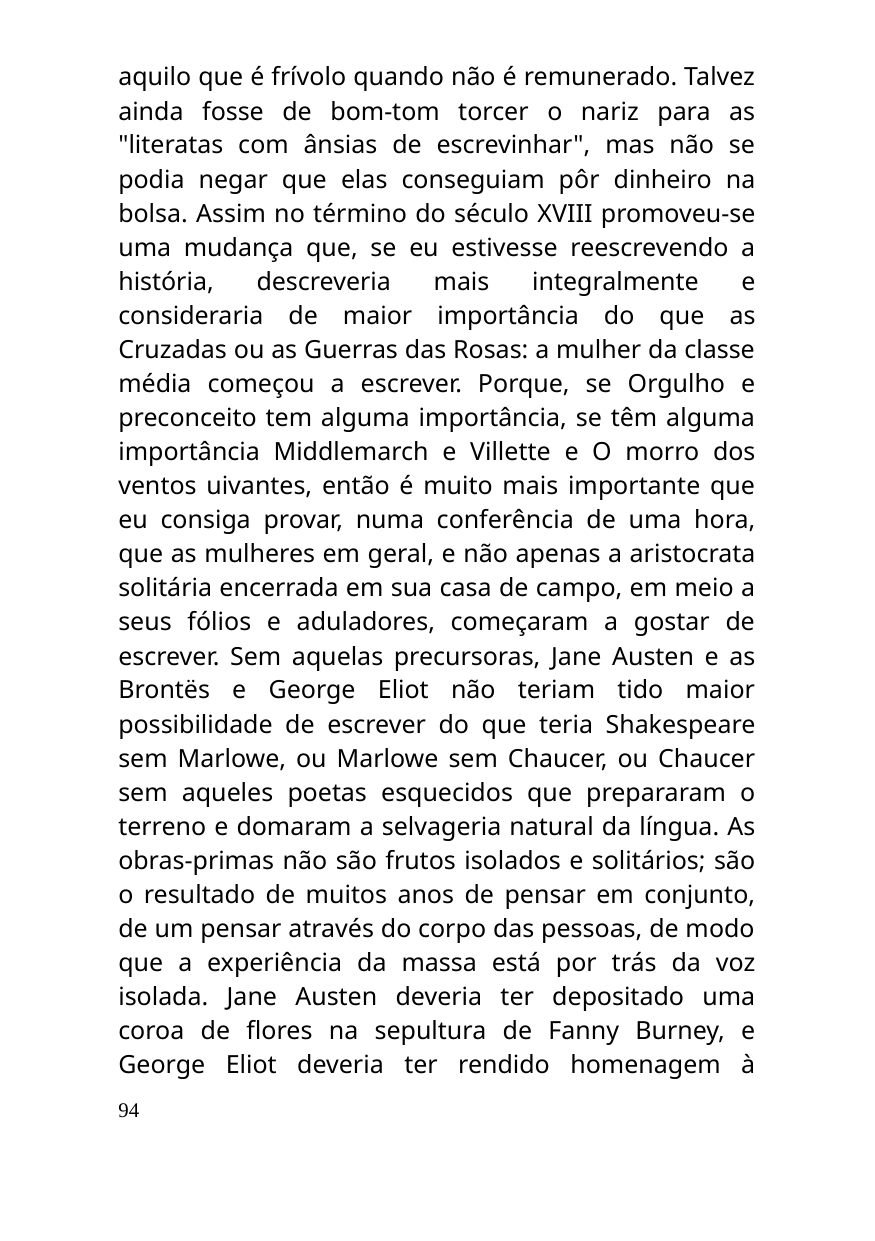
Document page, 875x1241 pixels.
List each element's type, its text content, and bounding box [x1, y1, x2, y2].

text aquilo que é frívolo quando não é remunerado. Talvez ainda fosse de bom-tom torcer o nariz para as "literatas com ânsias de escrevinhar", mas não se podia negar que elas conseguiam pôr dinheiro na bolsa. Assim no término do século XVIII promoveu-se uma mudança que, se eu estivesse reescrevendo a história, descreveria mais integralmente e consideraria de maior importância do que as Cruzadas ou as Guerras das Rosas: a mulher da classe média começou a escrever. Porque, se Orgulho e preconceito tem alguma importância, se têm alguma importância Middlemarch e Villette e O morro dos ventos uivantes, então é muito mais importante que eu consiga provar, numa conferência de uma hora, que as mulheres em geral, e não apenas a aristocrata solitária encerrada em sua casa de campo, em meio a seus fólios e aduladores, começaram a gostar de escrever. Sem aquelas precursoras, Jane Austen e as Brontës e George Eliot não teriam tido maior possibilidade de escrever do que teria Shakespeare sem Marlowe, ou Marlowe sem Chaucer, ou Chaucer sem aqueles poetas esquecidos que prepararam o terreno e domaram a selvageria natural da língua. As obras-primas não são frutos isolados e solitários; são o resultado de muitos anos de pensar em conjunto, de um pensar através do corpo das pessoas, de modo que a experiência da massa está por trás da voz isolada. Jane Austen deveria ter depositado uma coroa de flores na sepultura de Fanny Burney, e George Eliot deveria ter rendido homenagem à [118, 59, 756, 1081]
